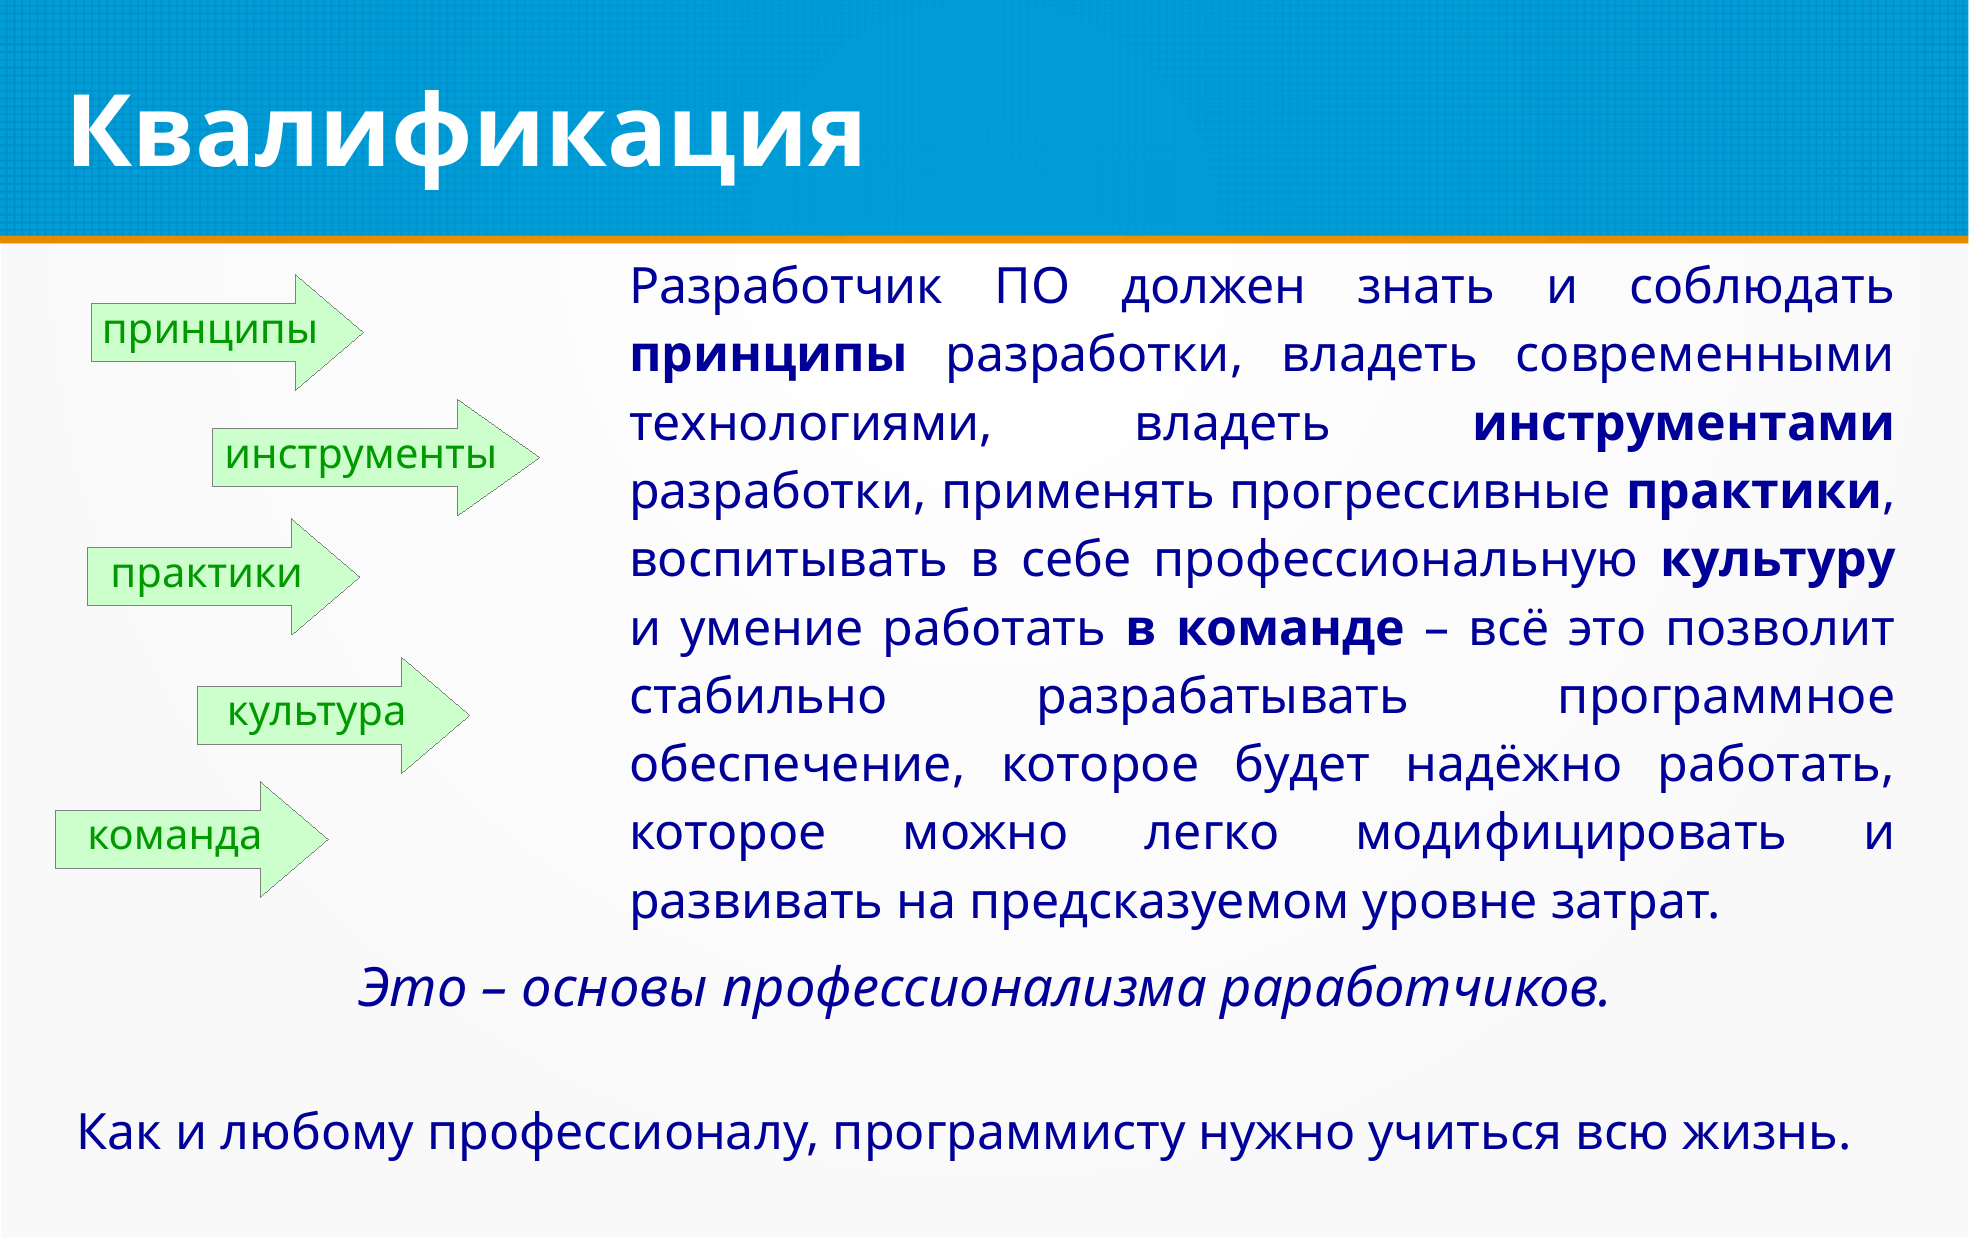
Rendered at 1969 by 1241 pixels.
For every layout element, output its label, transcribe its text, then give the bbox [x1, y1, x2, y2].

picture [0, 236, 1969, 1241]
text_box Квалификация [59, 55, 1902, 200]
text_box Разработчик ПО должен знать и соблюдать принципы разработки, владеть современными технологиями, владеть инструментами разработки, применять прогрессивные практики, воспитывать в себе профессиональную культуру и умение работать в команде – всё это позволит стабильно разрабатывать программное обеспечение, которое будет надёжно работать, которое можно легко модифицировать и развивать на предсказуемом уровне затрат. [623, 255, 1902, 928]
text_box инструменты [212, 399, 540, 516]
text_box практики [87, 518, 360, 635]
text_box Это – основы профессионализма раработчиков. Как и любому профессионалу, программисту нужно учиться всю жизнь. [70, 937, 1902, 1176]
text_box принципы [91, 274, 364, 391]
text_box команда [55, 781, 329, 898]
text_box культура [197, 657, 470, 774]
